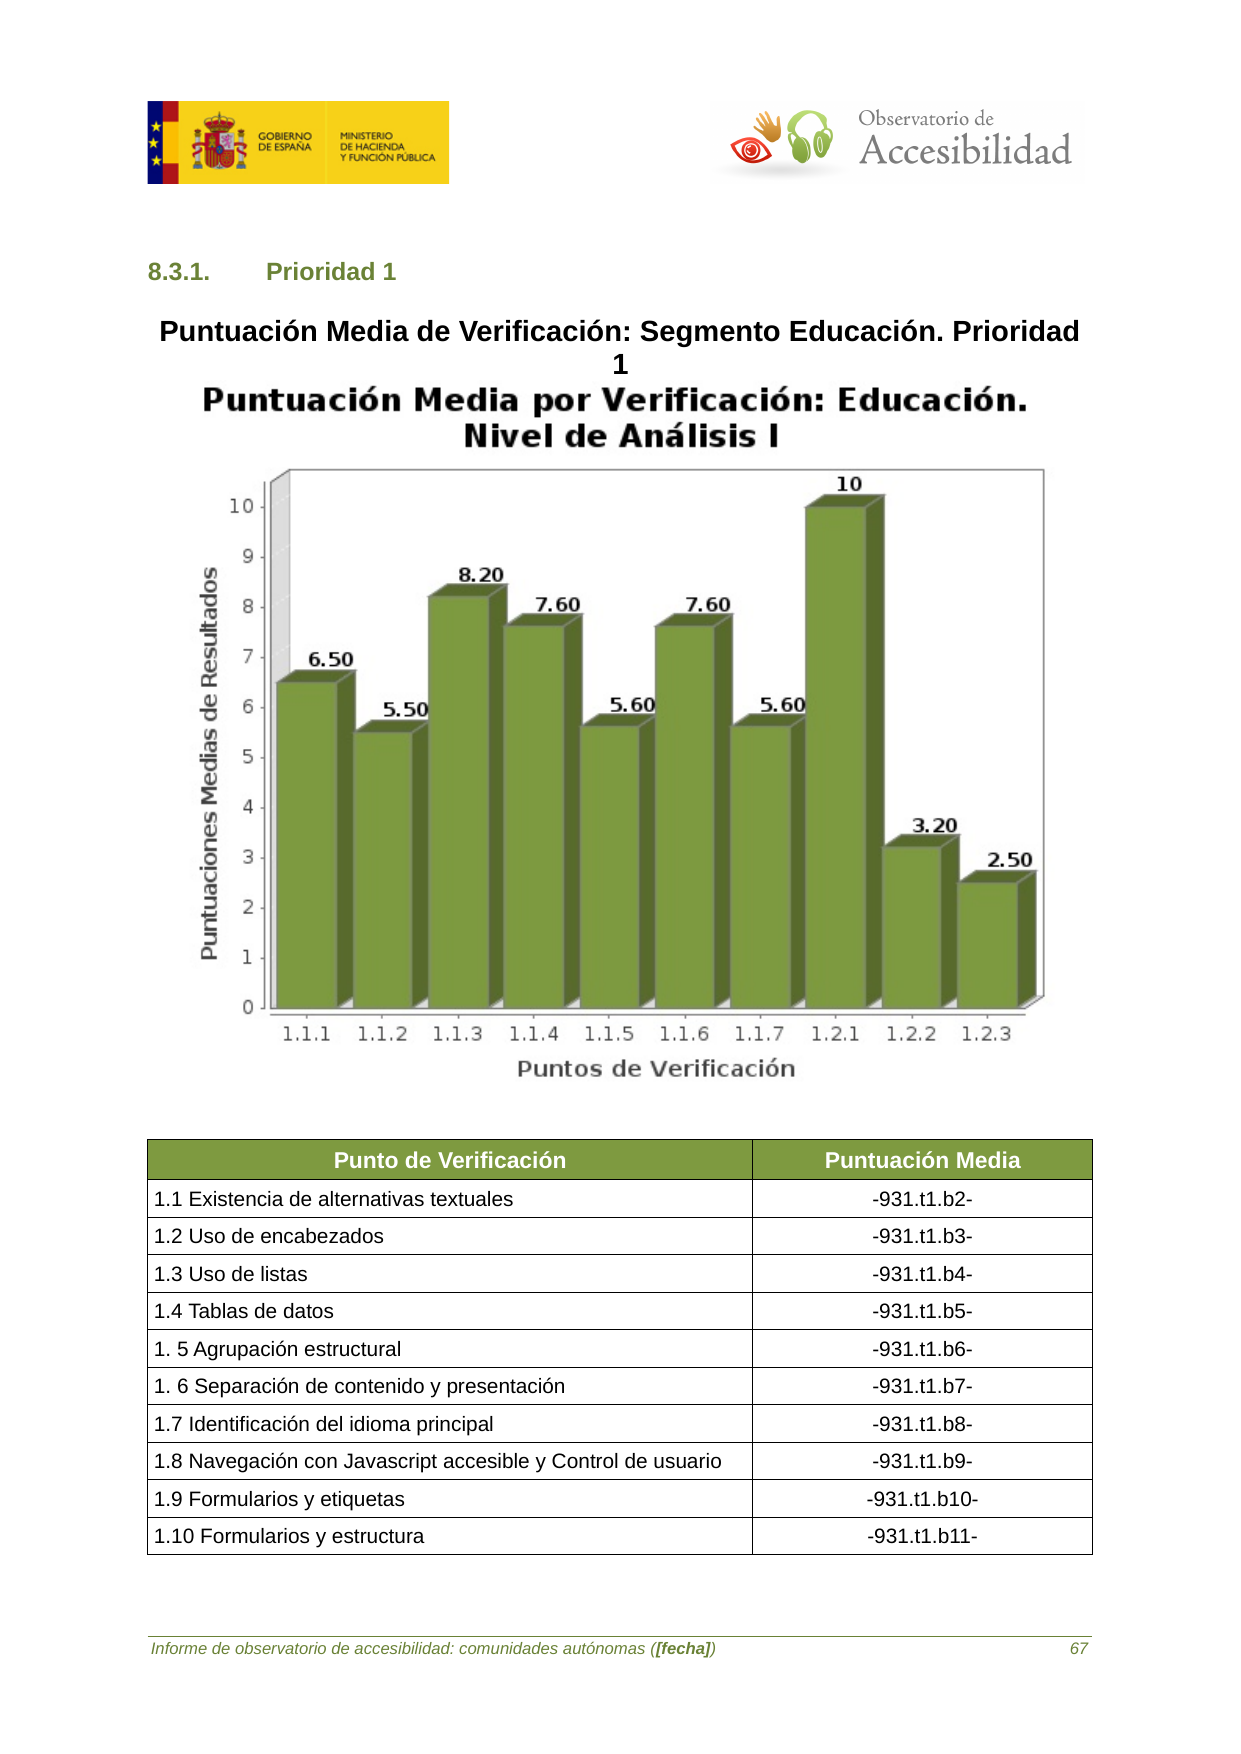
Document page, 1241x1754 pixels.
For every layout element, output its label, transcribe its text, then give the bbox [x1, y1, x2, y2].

table_cell 1.4 Tablas de datos [148, 1293, 752, 1329]
subtitle Prioridad 1 [148, 257, 1092, 286]
table_cell -931.t1.b9- [753, 1443, 1092, 1479]
table_cell 1.8 Navegación con Javascript accesible y Control de usuario [148, 1443, 752, 1479]
table_cell 1. 6 Separación de contenido y presentación [148, 1368, 752, 1404]
text Puntuación Media de Verificación: Segmento Educación. Prioridad 1 [148, 314, 1092, 381]
table_cell 1.9 Formularios y etiquetas [148, 1480, 752, 1517]
table_cell -931.t1.b11- [753, 1518, 1092, 1554]
table_header Punto de Verificación [148, 1140, 752, 1179]
table_header Puntuación Media [753, 1140, 1092, 1179]
table_cell 1.7 Identificación del idioma principal [148, 1405, 752, 1442]
picture [147, 101, 450, 184]
table_cell -931.t1.b6- [753, 1330, 1092, 1367]
table_cell 1.1 Existencia de alternativas textuales [148, 1180, 752, 1217]
table_cell -931.t1.b7- [753, 1368, 1092, 1404]
table_cell -931.t1.b8- [753, 1405, 1092, 1442]
table_cell 1.3 Uso de listas [148, 1255, 752, 1292]
table_cell 1. 5 Agrupación estructural [148, 1330, 752, 1367]
table_cell -931.t1.b5- [753, 1293, 1092, 1329]
table_cell -931.t1.b10- [753, 1480, 1092, 1517]
table_cell 1.2 Uso de encabezados [148, 1218, 752, 1254]
table_cell -931.t1.b4- [753, 1255, 1092, 1292]
picture [710, 101, 1086, 184]
table_cell -931.t1.b3- [753, 1218, 1092, 1254]
table_cell -931.t1.b2- [753, 1180, 1092, 1217]
table_cell 1.10 Formularios y estructura [148, 1518, 752, 1554]
picture [178, 380, 1062, 1091]
